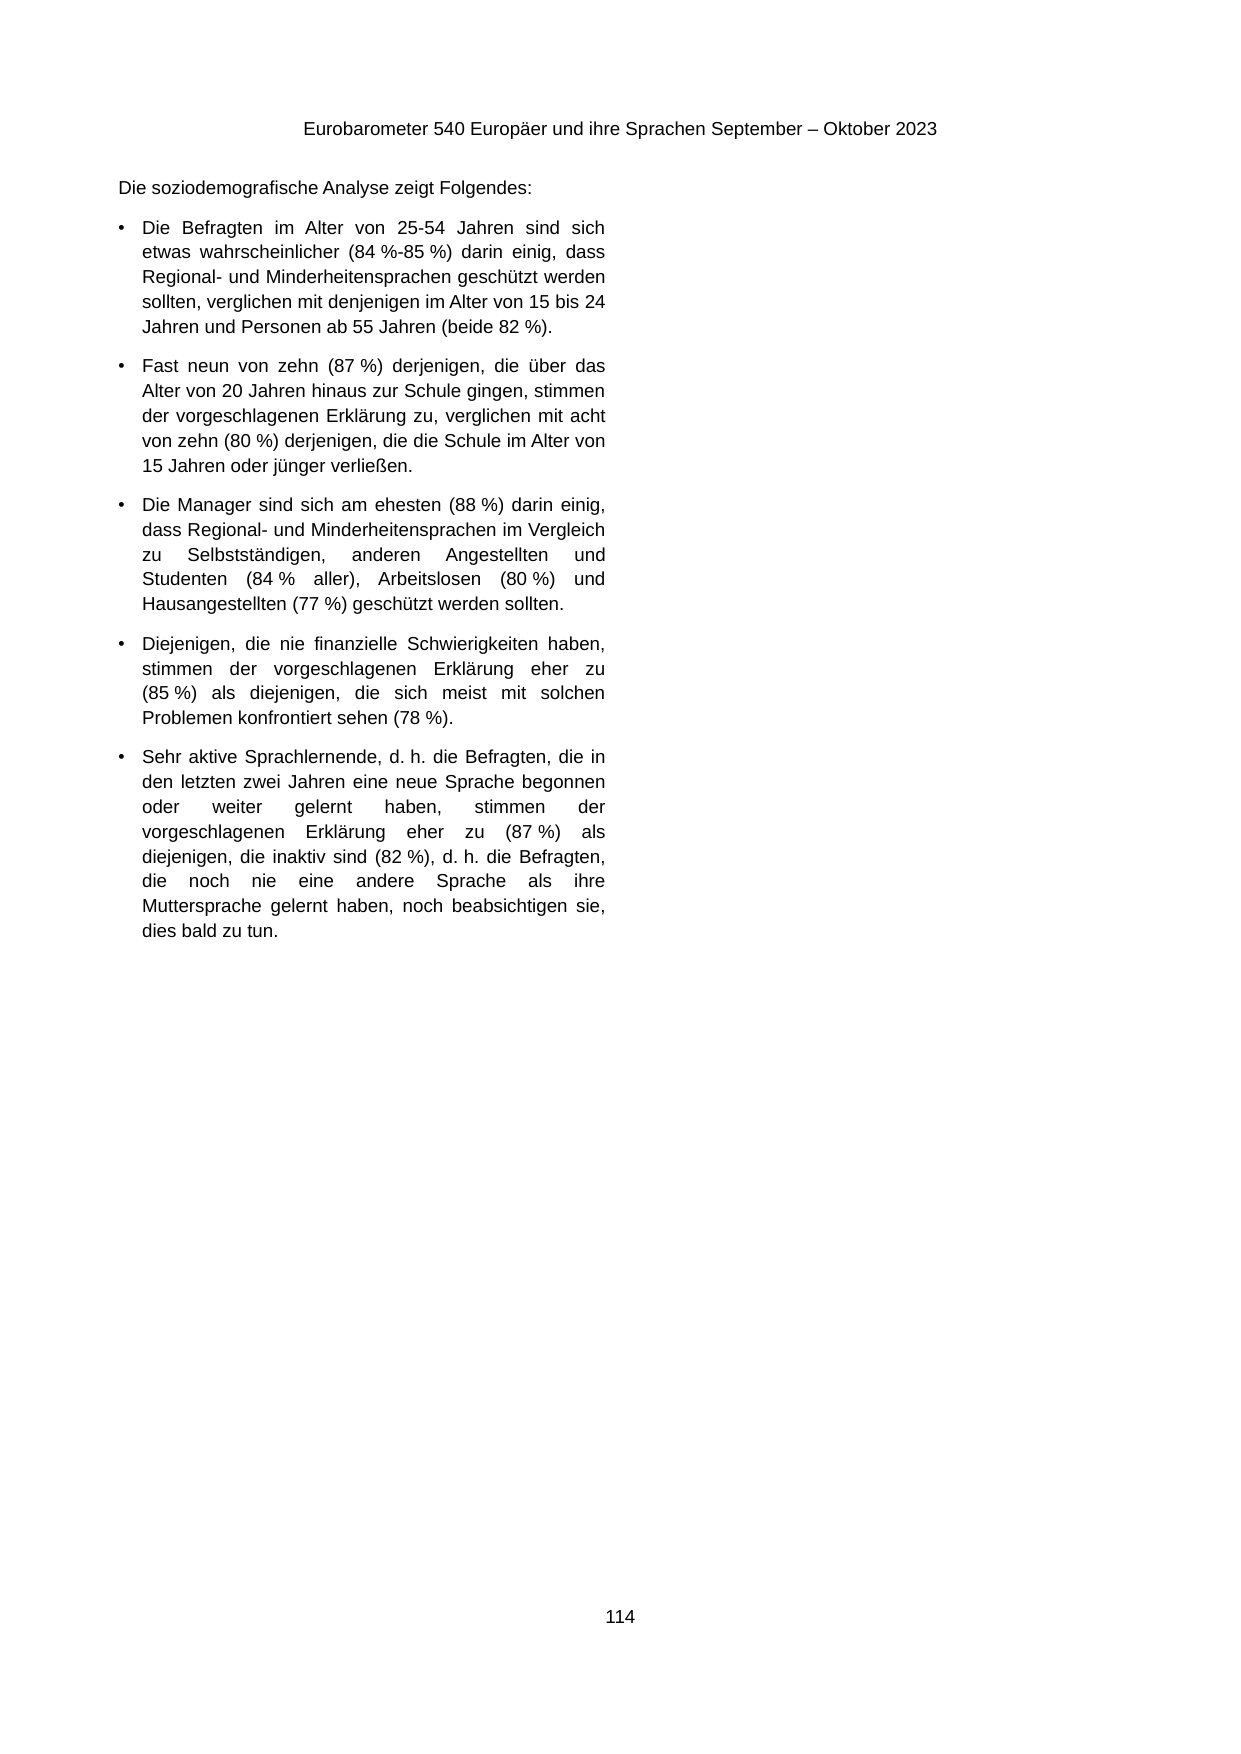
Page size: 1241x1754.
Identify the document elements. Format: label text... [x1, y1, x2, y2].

list Sehr aktive Sprachlernende, d. h. die Befragten, die in den letzten zwei Jahren eine neue Sprache begonnen oder weiter gelernt haben, stimmen der vorgeschlagenen Erklärung eher zu (87 %) als diejenigen, die inaktiv sind (82 %), d. h. die Befragten, die noch nie eine andere Sprache als ihre Muttersprache gelernt haben, noch beabsichtigen sie, dies bald zu tun. [118, 746, 605, 941]
list Die Befragten im Alter von 25-54 Jahren sind sich etwas wahrscheinlicher (84 %-85 %) darin einig, dass Regional- und Minderheitensprachen geschützt werden sollten, verglichen mit denjenigen im Alter von 15 bis 24 Jahren und Personen ab 55 Jahren (beide 82 %). [118, 216, 605, 337]
list Die Manager sind sich am ehesten (88 %) darin einig, dass Regional- und Minderheitensprachen im Vergleich zu Selbstständigen, anderen Angestellten und Studenten (84 % aller), Arbeitslosen (80 %) und Hausangestellten (77 %) geschützt werden sollten. [118, 494, 605, 614]
list Fast neun von zehn (87 %) derjenigen, die über das Alter von 20 Jahren hinaus zur Schule gingen, stimmen der vorgeschlagenen Erklärung zu, verglichen mit acht von zehn (80 %) derjenigen, die die Schule im Alter von 15 Jahren oder jünger verließen. [118, 355, 605, 476]
text Die soziodemografische Analyse zeigt Folgendes: [118, 177, 605, 199]
list Diejenigen, die nie finanzielle Schwierigkeiten haben, stimmen der vorgeschlagenen Erklärung eher zu (85 %) als diejenigen, die sich meist mit solchen Problemen konfrontiert sehen (78 %). [118, 632, 605, 728]
